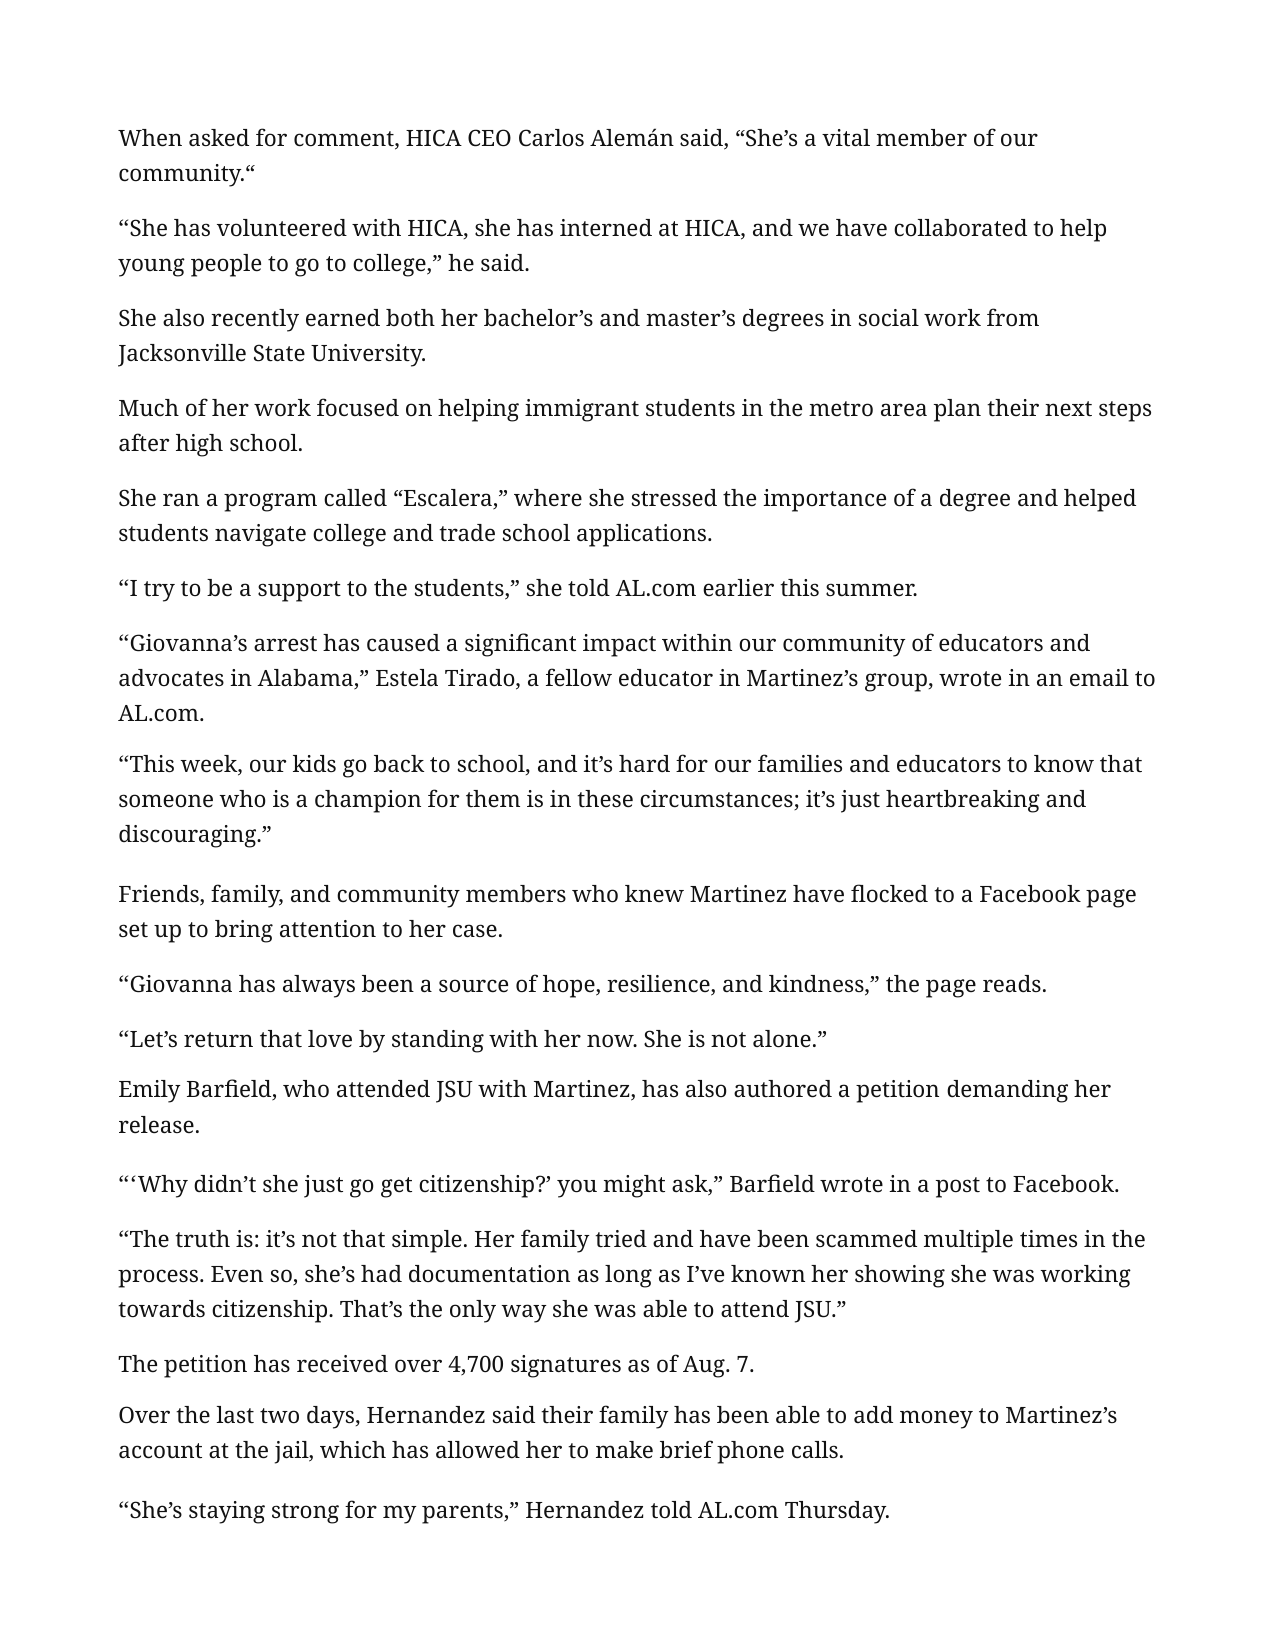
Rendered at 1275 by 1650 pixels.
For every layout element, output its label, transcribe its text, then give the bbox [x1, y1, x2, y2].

text “She’s staying strong for my parents,” Hernandez told AL.com Thursday. [118, 1489, 1157, 1524]
text “The truth is: it’s not that simple. Her family tried and have been scammed multiple times in the process. Even so, she’s had documentation as long as I’ve known her showing she was working towards citizenship. That’s the only way she was able to attend JSU.” [118, 1219, 1157, 1324]
text Over the last two days, Hernandez said their family has been able to add money to Martinez’s account at the jail, which has allowed her to make brief phone calls. [118, 1399, 1157, 1465]
text “This week, our kids go back to school, and it’s hard for our families and educators to know that someone who is a champion for them is in these circumstances; it’s just heartbreaking and discouraging.” [118, 748, 1157, 849]
text The petition has received over 4,700 signatures as of Aug. 7. [118, 1344, 1157, 1379]
text “Giovanna has always been a source of hope, resilience, and kindness,” the page reads. [118, 964, 1157, 999]
text “‘Why didn’t she just go get citizenship?’ you might ask,” Barfield wrote in a post to Facebook. [118, 1164, 1157, 1199]
text “Let’s return that love by standing with her now. She is not alone.” [118, 1019, 1157, 1054]
text “I try to be a support to the students,” she told AL.com earlier this summer. [118, 568, 1157, 603]
text She ran a program called “Escalera,” where she stressed the importance of a degree and helped students navigate college and trade school applications. [118, 478, 1157, 548]
text “Giovanna’s arrest has caused a significant impact within our community of educators and advocates in Alabama,” Estela Tirado, a fellow educator in Martinez’s group, wrote in an email to AL.com. [118, 623, 1157, 728]
text When asked for comment, HICA CEO Carlos Alemán said, “She’s a vital member of our community.“ [118, 118, 1157, 188]
text She also recently earned both her bachelor’s and master’s degrees in social work from Jacksonville State University. [118, 298, 1157, 368]
text “She has volunteered with HICA, she has interned at HICA, and we have collaborated to help young people to go to college,” he said. [118, 208, 1157, 278]
text Emily Barfield, who attended JSU with Martinez, has also authored a petition demanding her release. [118, 1074, 1157, 1139]
text Friends, family, and community members who knew Martinez have flocked to a Facebook page set up to bring attention to her case. [118, 874, 1157, 944]
text Much of her work focused on helping immigrant students in the metro area plan their next steps after high school. [118, 388, 1157, 458]
